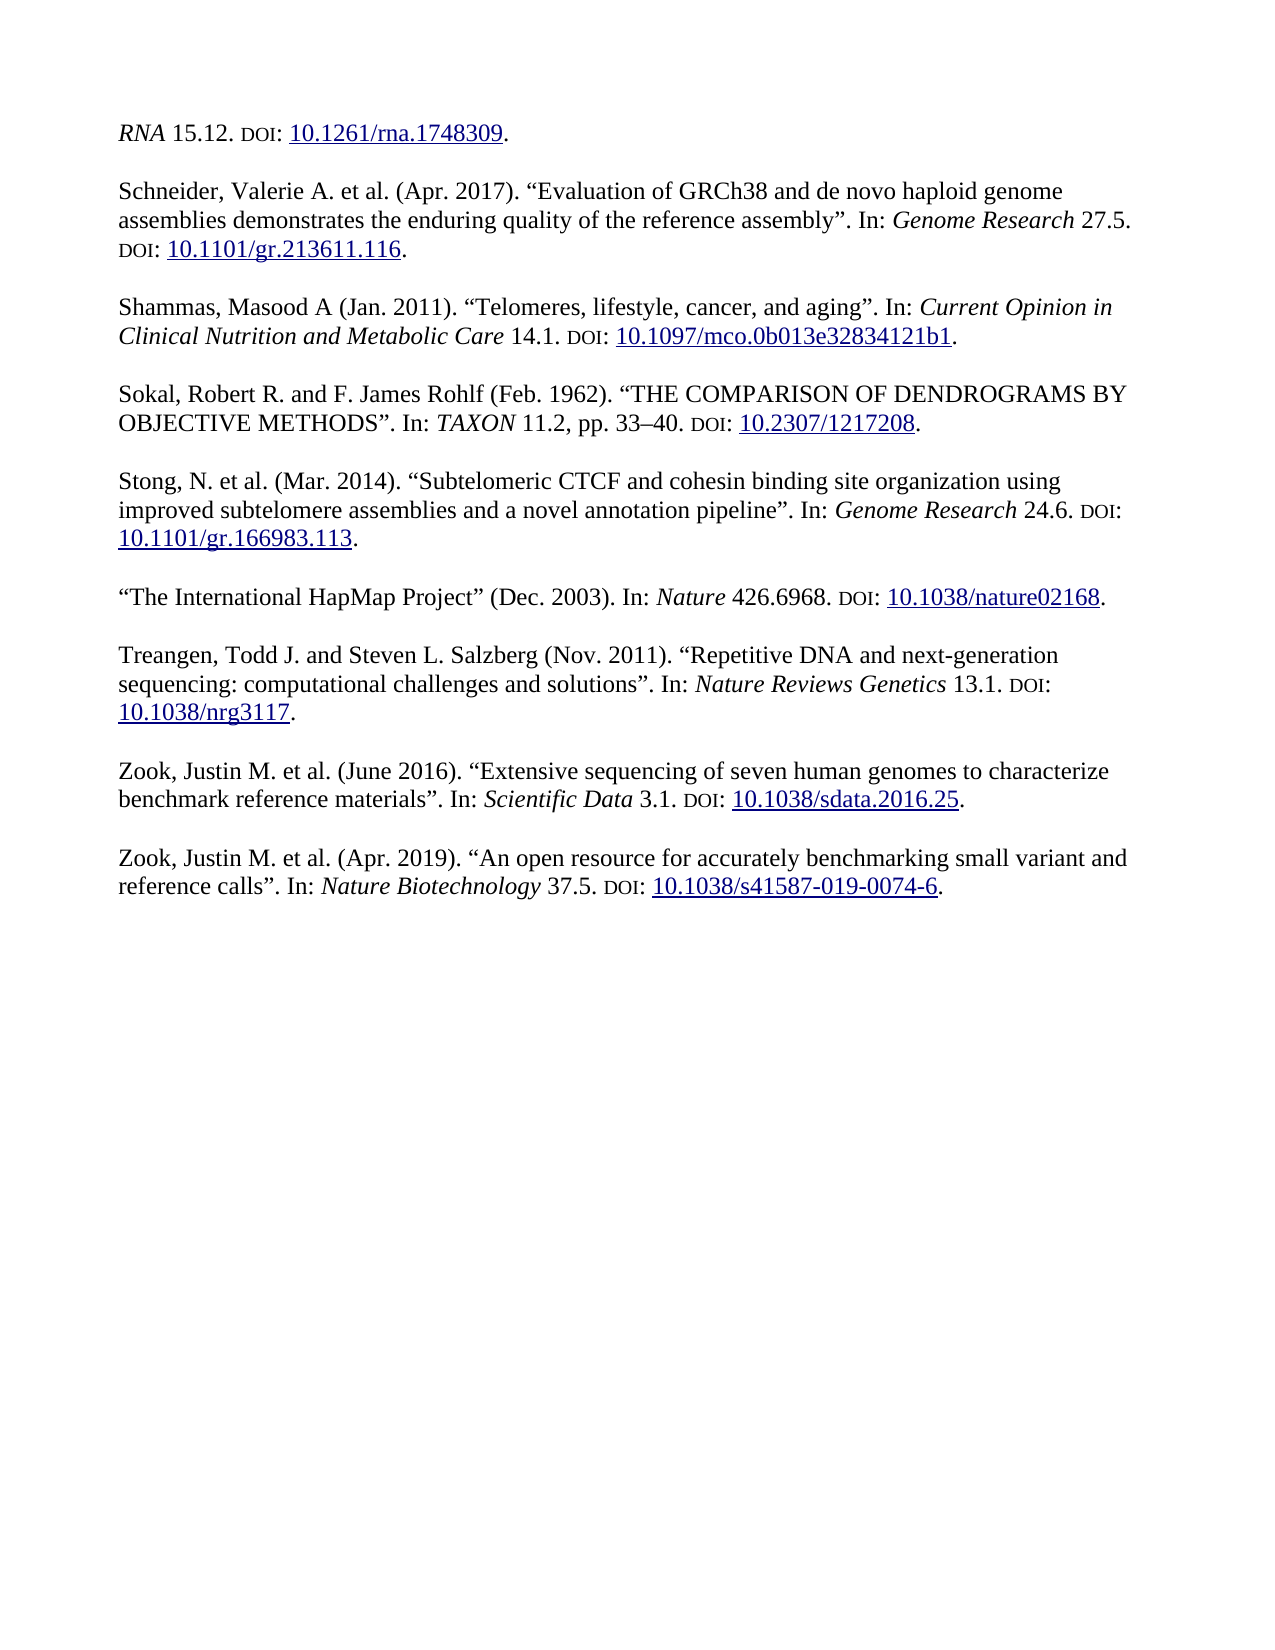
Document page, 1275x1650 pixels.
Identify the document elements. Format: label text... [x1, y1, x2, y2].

text Sokal, Robert R. and F. James Rohlf (Feb. 1962). “THE COMPARISON OF DENDROGRAMS BY OBJECTIVE METHODS”. In: TAXON 11.2, pp. 33–40. doi: 10.2307/1217208. [118, 379, 1157, 437]
text Zook, Justin M. et al. (Apr. 2019). “An open resource for accurately benchmarking small variant and reference calls”. In: Nature Biotechnology 37.5. doi: 10.1038/s41587-019-0074-6. [118, 843, 1157, 900]
text Zook, Justin M. et al. (June 2016). “Extensive sequencing of seven human genomes to characterize benchmark reference materials”. In: Scientific Data 3.1. doi: 10.1038/sdata.2016.25. [118, 756, 1157, 813]
text Treangen, Todd J. and Steven L. Salzberg (Nov. 2011). “Repetitive DNA and next-generation sequencing: computational challenges and solutions”. In: Nature Reviews Genetics 13.1. doi: 10.1038/nrg3117. [118, 640, 1157, 726]
text “The International HapMap Project” (Dec. 2003). In: Nature 426.6968. doi: 10.1038/nature02168. [118, 582, 1157, 611]
text RNA 15.12. doi: 10.1261/rna.1748309. [118, 118, 1157, 147]
text Stong, N. et al. (Mar. 2014). “Subtelomeric CTCF and cohesin binding site organization using improved subtelomere assemblies and a novel annotation pipeline”. In: Genome Research 24.6. doi: 10.1101/gr.166983.113. [118, 466, 1157, 552]
text Schneider, Valerie A. et al. (Apr. 2017). “Evaluation of GRCh38 and de novo haploid genome assemblies demonstrates the enduring quality of the reference assembly”. In: Genome Research 27.5. doi: 10.1101/gr.213611.116. [118, 176, 1157, 263]
text Shammas, Masood A (Jan. 2011). “Telomeres, lifestyle, cancer, and aging”. In: Current Opinion in Clinical Nutrition and Metabolic Care 14.1. doi: 10.1097/mco.0b013e32834121b1. [118, 292, 1157, 349]
